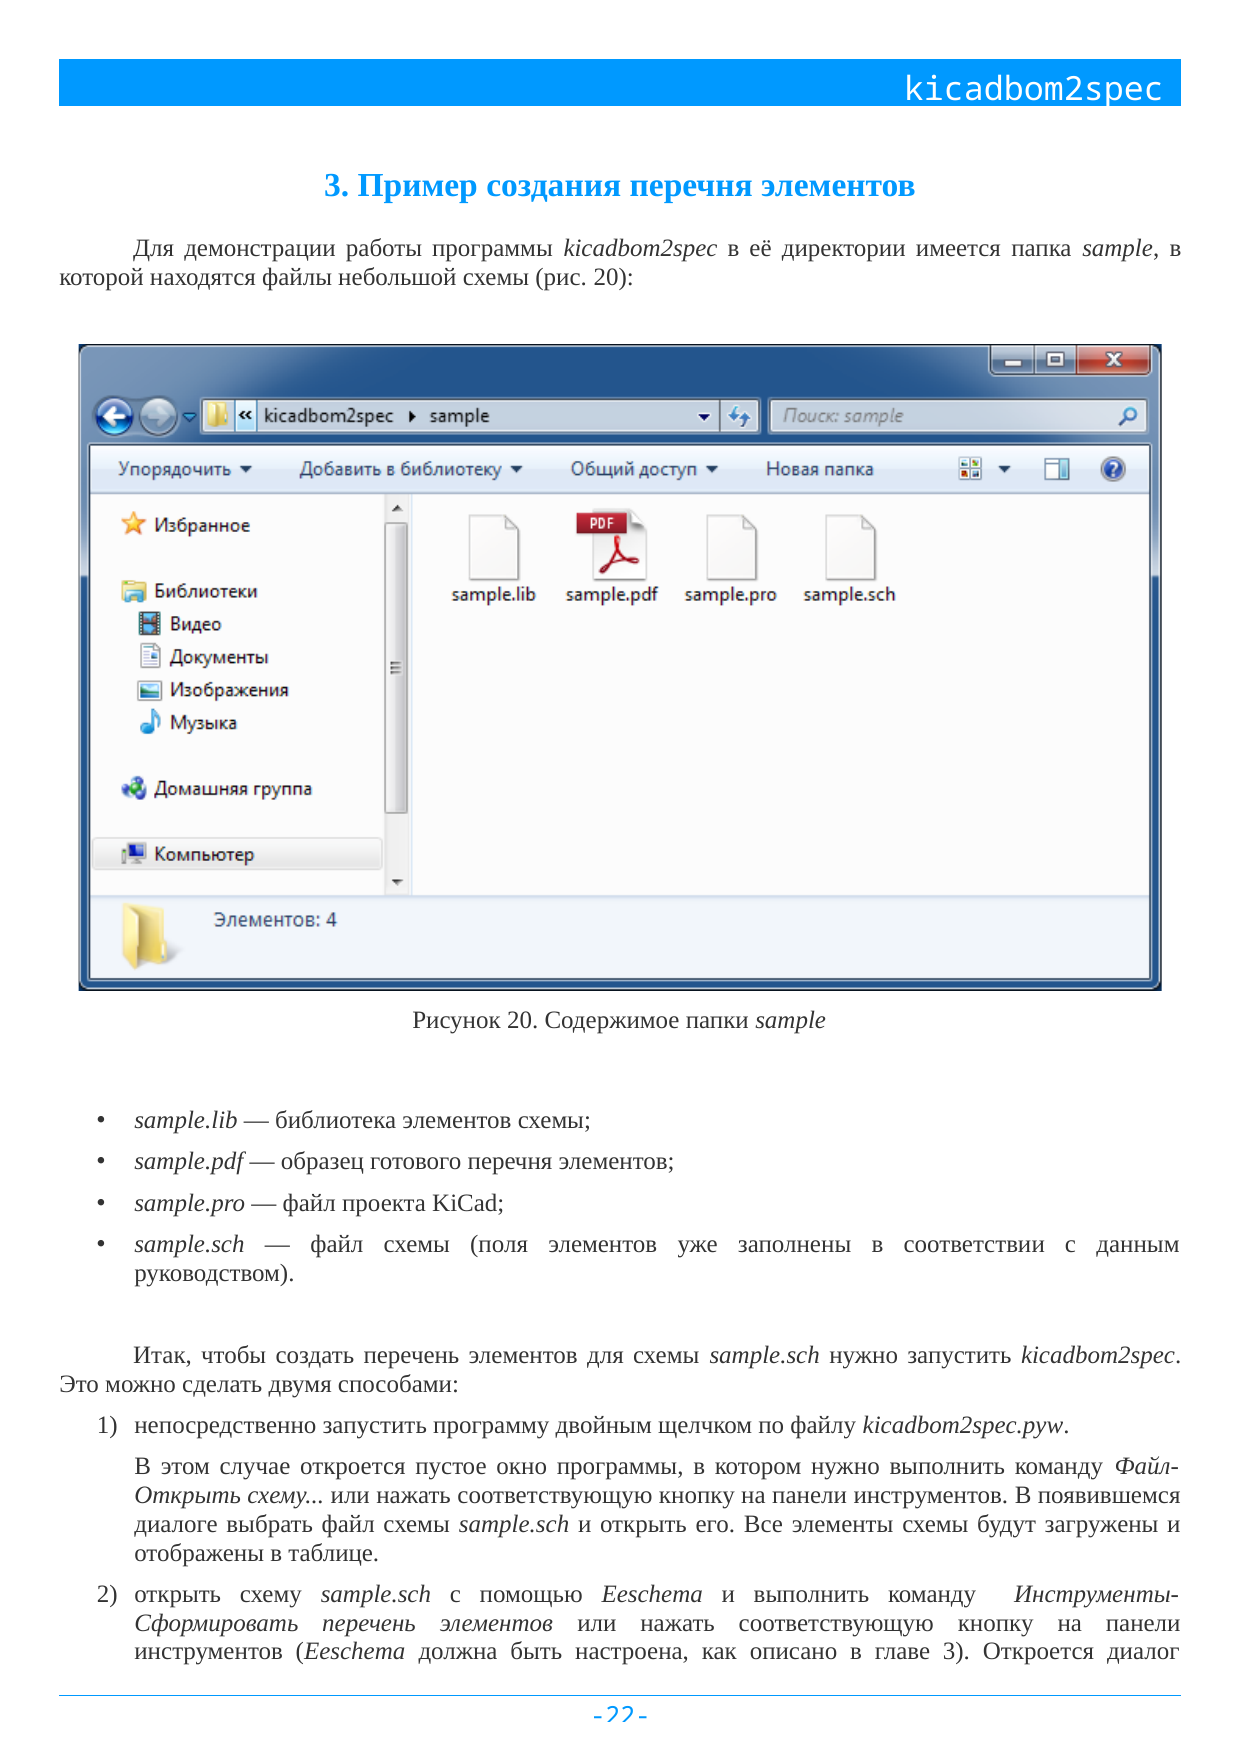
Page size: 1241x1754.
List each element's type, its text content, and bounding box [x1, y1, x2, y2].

list В этом случае откроется пустое окно программы, в котором нужно выполнить команду Файл-Открыть схему... или нажать соответствующую кнопку на панели инструментов. В появившемся диалоге выбрать файл схемы sample.sch и открыть его. Все элементы схемы будут загружены и отображены в таблице. [97, 1451, 1181, 1566]
list sample.pro — файл проекта KiCad; [97, 1188, 1181, 1216]
list непосредственно запустить программу двойным щелчком по файлу kicadbom2spec.pyw. [97, 1410, 1181, 1439]
list sample.sch — файл схемы (поля элементов уже заполнены в соответствии с данным руководством). [97, 1229, 1181, 1286]
text Для демонстрации работы программы kicadbom2spec в её директории имеется папка sample, в которой находятся файлы небольшой схемы (рис. 20): [59, 233, 1181, 291]
list sample.lib — библиотека элементов схемы; [97, 1105, 1181, 1134]
picture [78, 344, 1162, 991]
list открыть схему sample.sch с помощью Eeschema и выполнить команду Инструменты-Сформировать перечень элементов или нажать соответствующую кнопку на панели инструментов (Eeschema должна быть настроена, как описано в главе 3). Откроется диалог [97, 1579, 1181, 1665]
text Рисунок 20. Содержимое папки sample [73, 1005, 1167, 1033]
text Итак, чтобы создать перечень элементов для схемы sample.sch нужно запустить kicadbom2spec. Это можно сделать двумя способами: [59, 1340, 1181, 1398]
subtitle 3. Пример создания перечня элементов [59, 165, 1181, 204]
list sample.pdf — образец готового перечня элементов; [97, 1146, 1181, 1175]
